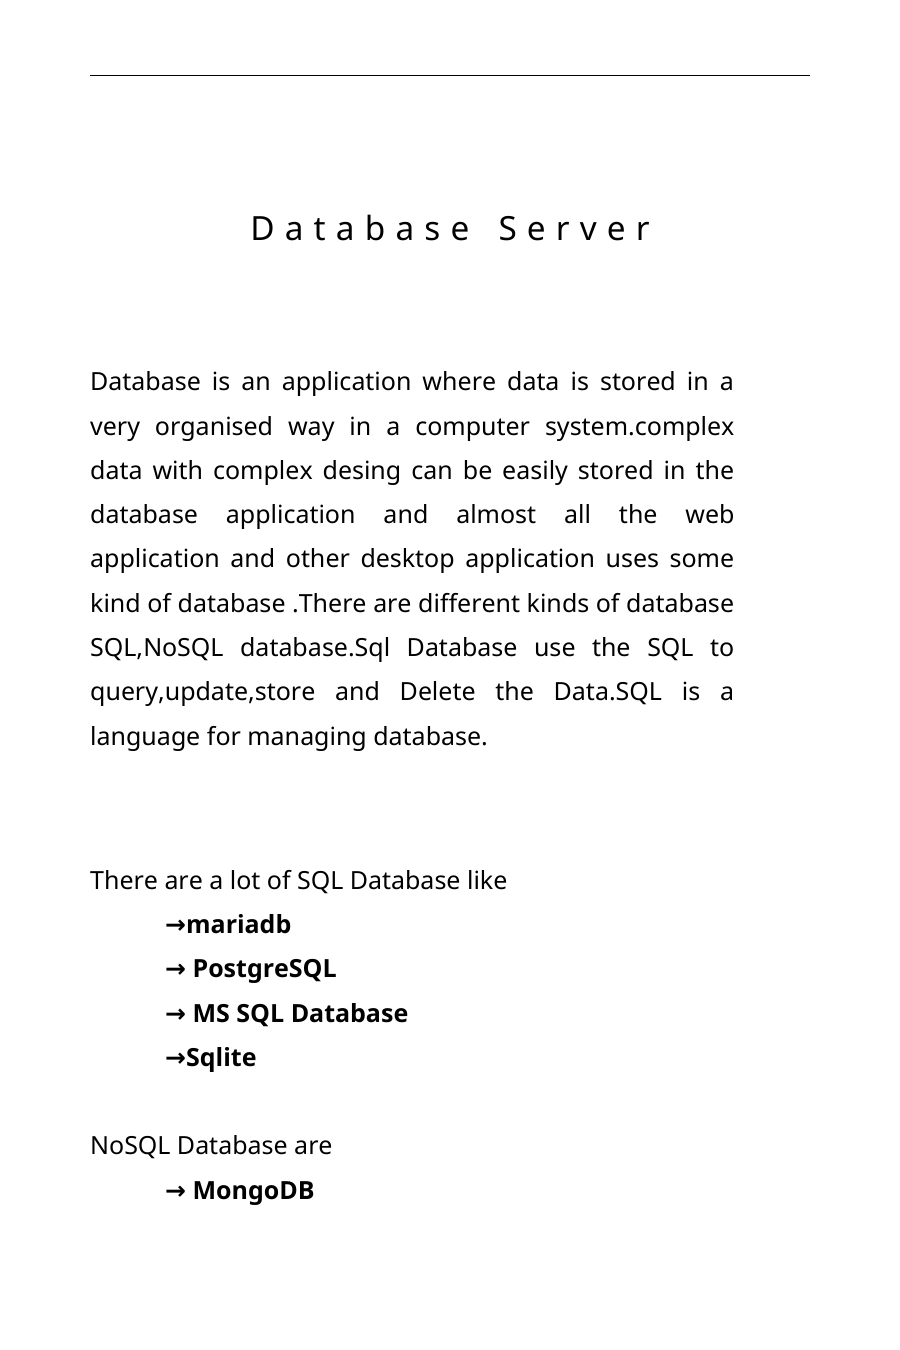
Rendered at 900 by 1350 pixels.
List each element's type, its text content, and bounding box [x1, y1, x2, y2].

text NoSQL Database are [90, 1128, 810, 1162]
text Database is an application where data is stored in a very organised way in a computer system.complex data with complex desing can be easily stored in the database application and almost all the web application and other desktop application uses some kind of database .There are different kinds of database SQL,NoSQL database.Sql Database use the SQL to query,update,store and Delete the Data.SQL is a language for managing database. [90, 364, 735, 752]
text →Sqlite [90, 1039, 810, 1073]
subtitle Database Server [90, 205, 810, 250]
text → PostgreSQL [90, 951, 810, 985]
text → MongoDB [90, 1172, 810, 1206]
text There are a lot of SQL Database like [90, 862, 735, 896]
text → MS SQL Database [90, 995, 810, 1029]
text →mariadb [90, 907, 810, 941]
